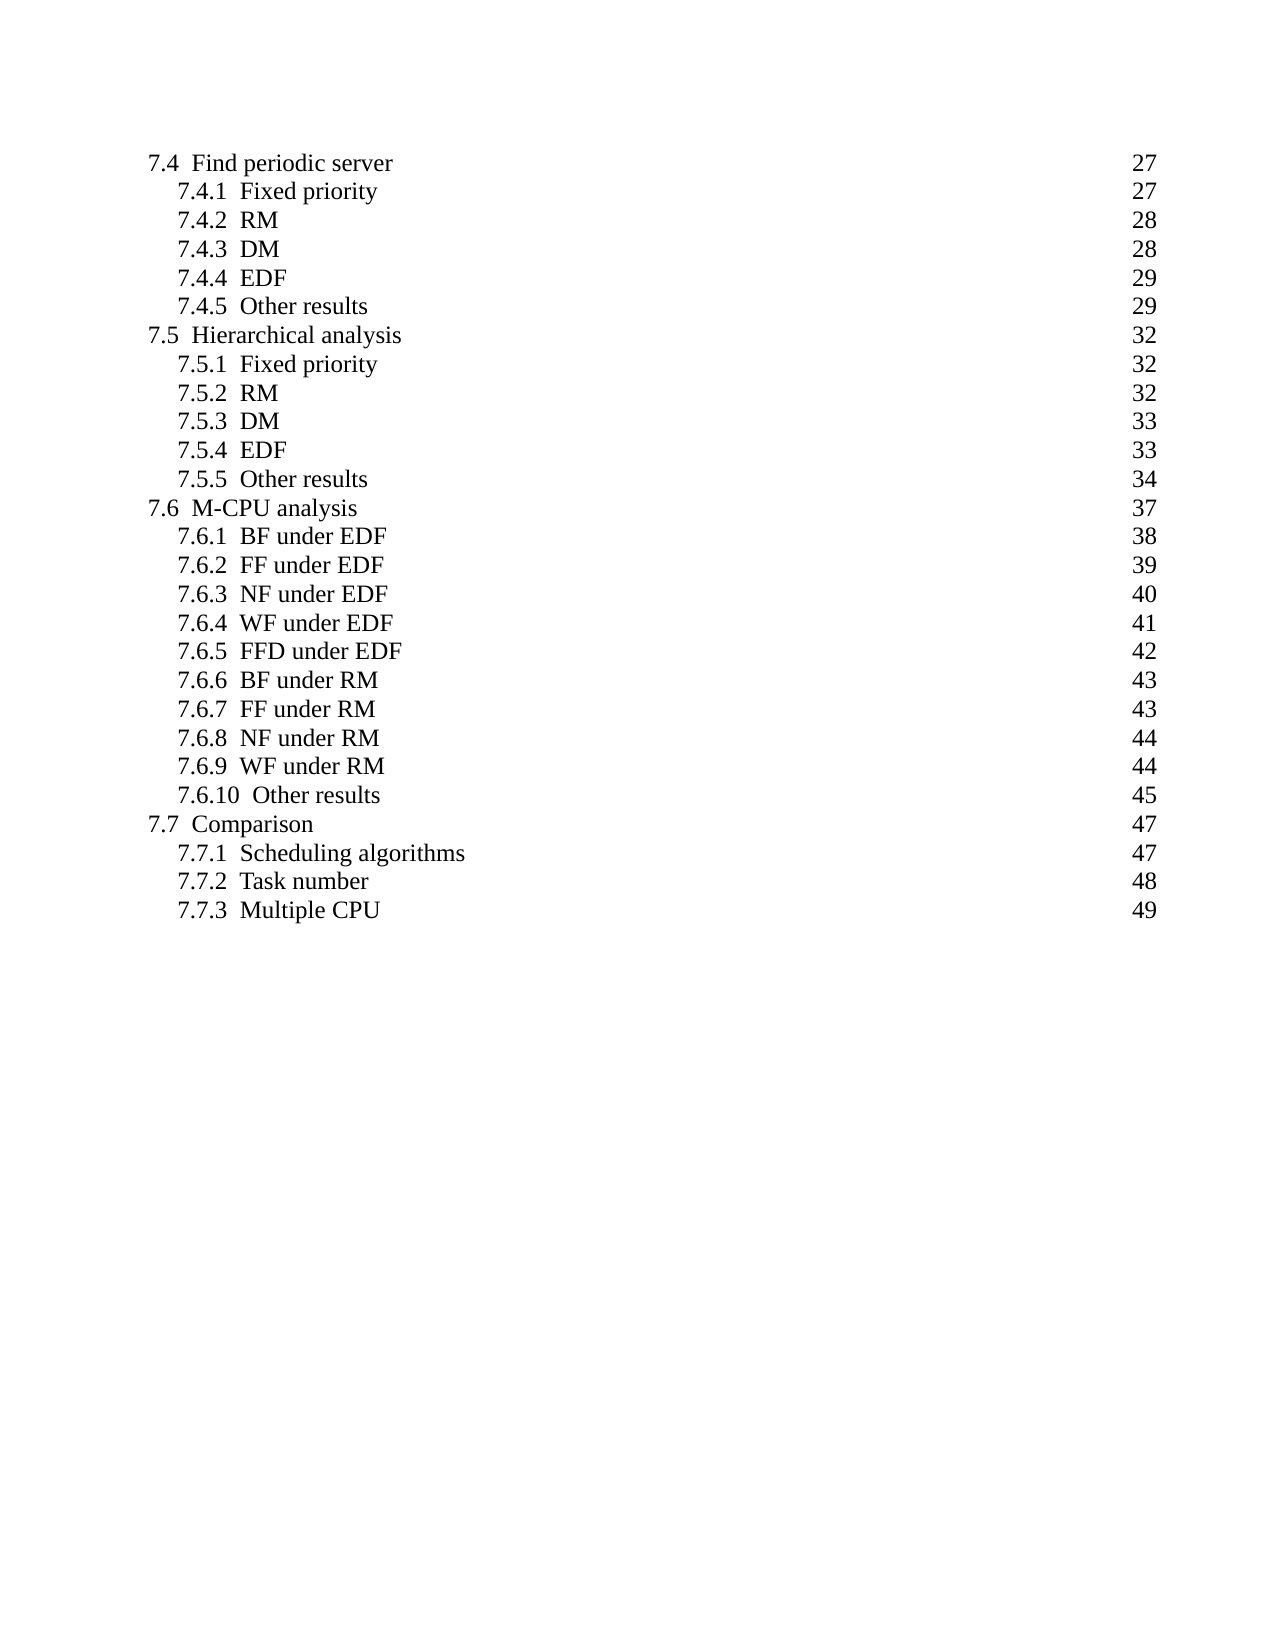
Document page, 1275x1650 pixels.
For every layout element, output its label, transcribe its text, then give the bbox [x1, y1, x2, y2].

text 7.5.5 Other results 34 [177, 464, 1157, 493]
text 7.6.9 WF under RM 44 [177, 751, 1157, 780]
text 7.6.2 FF under EDF 39 [177, 550, 1157, 579]
text 7.4.4 EDF 29 [177, 263, 1157, 291]
text 7.4.3 DM 28 [177, 234, 1157, 263]
text 7.5.2 RM 32 [177, 378, 1157, 406]
text 7.6.10 Other results 45 [177, 780, 1157, 809]
text 7.5.1 Fixed priority 32 [177, 349, 1157, 378]
text 7.6.1 BF under EDF 38 [177, 521, 1157, 550]
text 7.6.4 WF under EDF 41 [177, 608, 1157, 636]
text 7.5.3 DM 33 [177, 406, 1157, 435]
text 7.6.7 FF under RM 43 [177, 694, 1157, 723]
text 7.4.2 RM 28 [177, 205, 1157, 234]
text 7.6.3 NF under EDF 40 [177, 579, 1157, 608]
text 7.6.6 BF under RM 43 [177, 665, 1157, 694]
text 7.7.2 Task number 48 [177, 866, 1157, 895]
text 7.5 Hierarchical analysis 32 [148, 320, 1157, 349]
text 7.6.8 NF under RM 44 [177, 723, 1157, 751]
text 7.7.1 Scheduling algorithms 47 [177, 838, 1157, 866]
text 7.4 Find periodic server 27 [148, 148, 1157, 176]
text 7.6 M-CPU analysis 37 [148, 493, 1157, 521]
text 7.5.4 EDF 33 [177, 435, 1157, 464]
text 7.7 Comparison 47 [148, 809, 1157, 838]
text 7.4.1 Fixed priority 27 [177, 176, 1157, 205]
text 7.6.5 FFD under EDF 42 [177, 636, 1157, 665]
text 7.4.5 Other results 29 [177, 291, 1157, 320]
text 7.7.3 Multiple CPU 49 [177, 895, 1157, 924]
